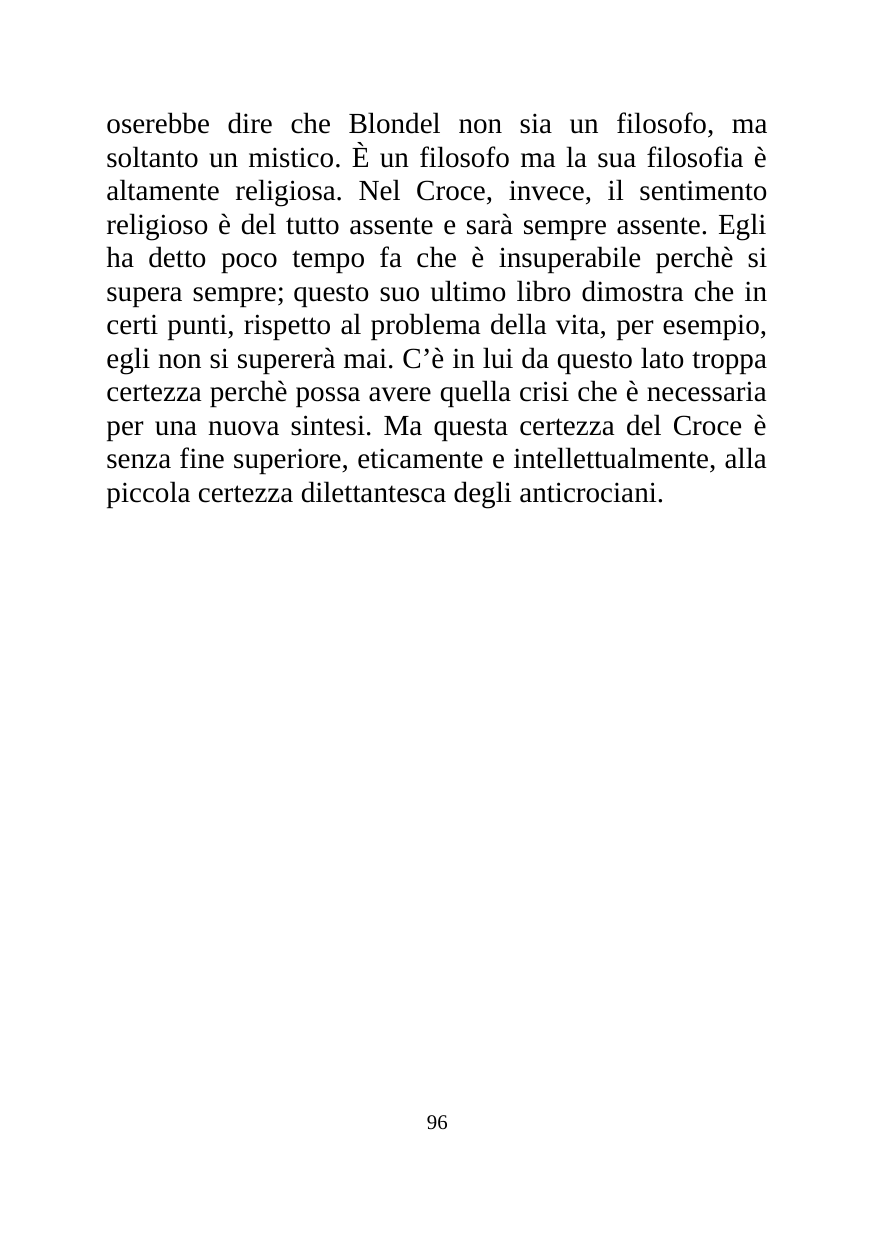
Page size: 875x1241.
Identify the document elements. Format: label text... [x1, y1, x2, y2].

text oserebbe dire che Blondel non sia un filosofo, ma soltanto un mistico. È un filosofo ma la sua filosofia è altamente religiosa. Nel Croce, invece, il sentimento religioso è del tutto assente e sarà sempre assente. Egli ha detto poco tempo fa che è insuperabile perchè si supera sempre; questo suo ultimo libro dimostra che in certi punti, rispetto al problema della vita, per esempio, egli non si supererà mai. C’è in lui da questo lato troppa certezza perchè possa avere quella crisi che è necessaria per una nuova sintesi. Ma questa certezza del Croce è senza fine superiore, eticamente e intellettualmente, alla piccola certezza dilettantesca degli anticrociani. [106, 106, 768, 509]
